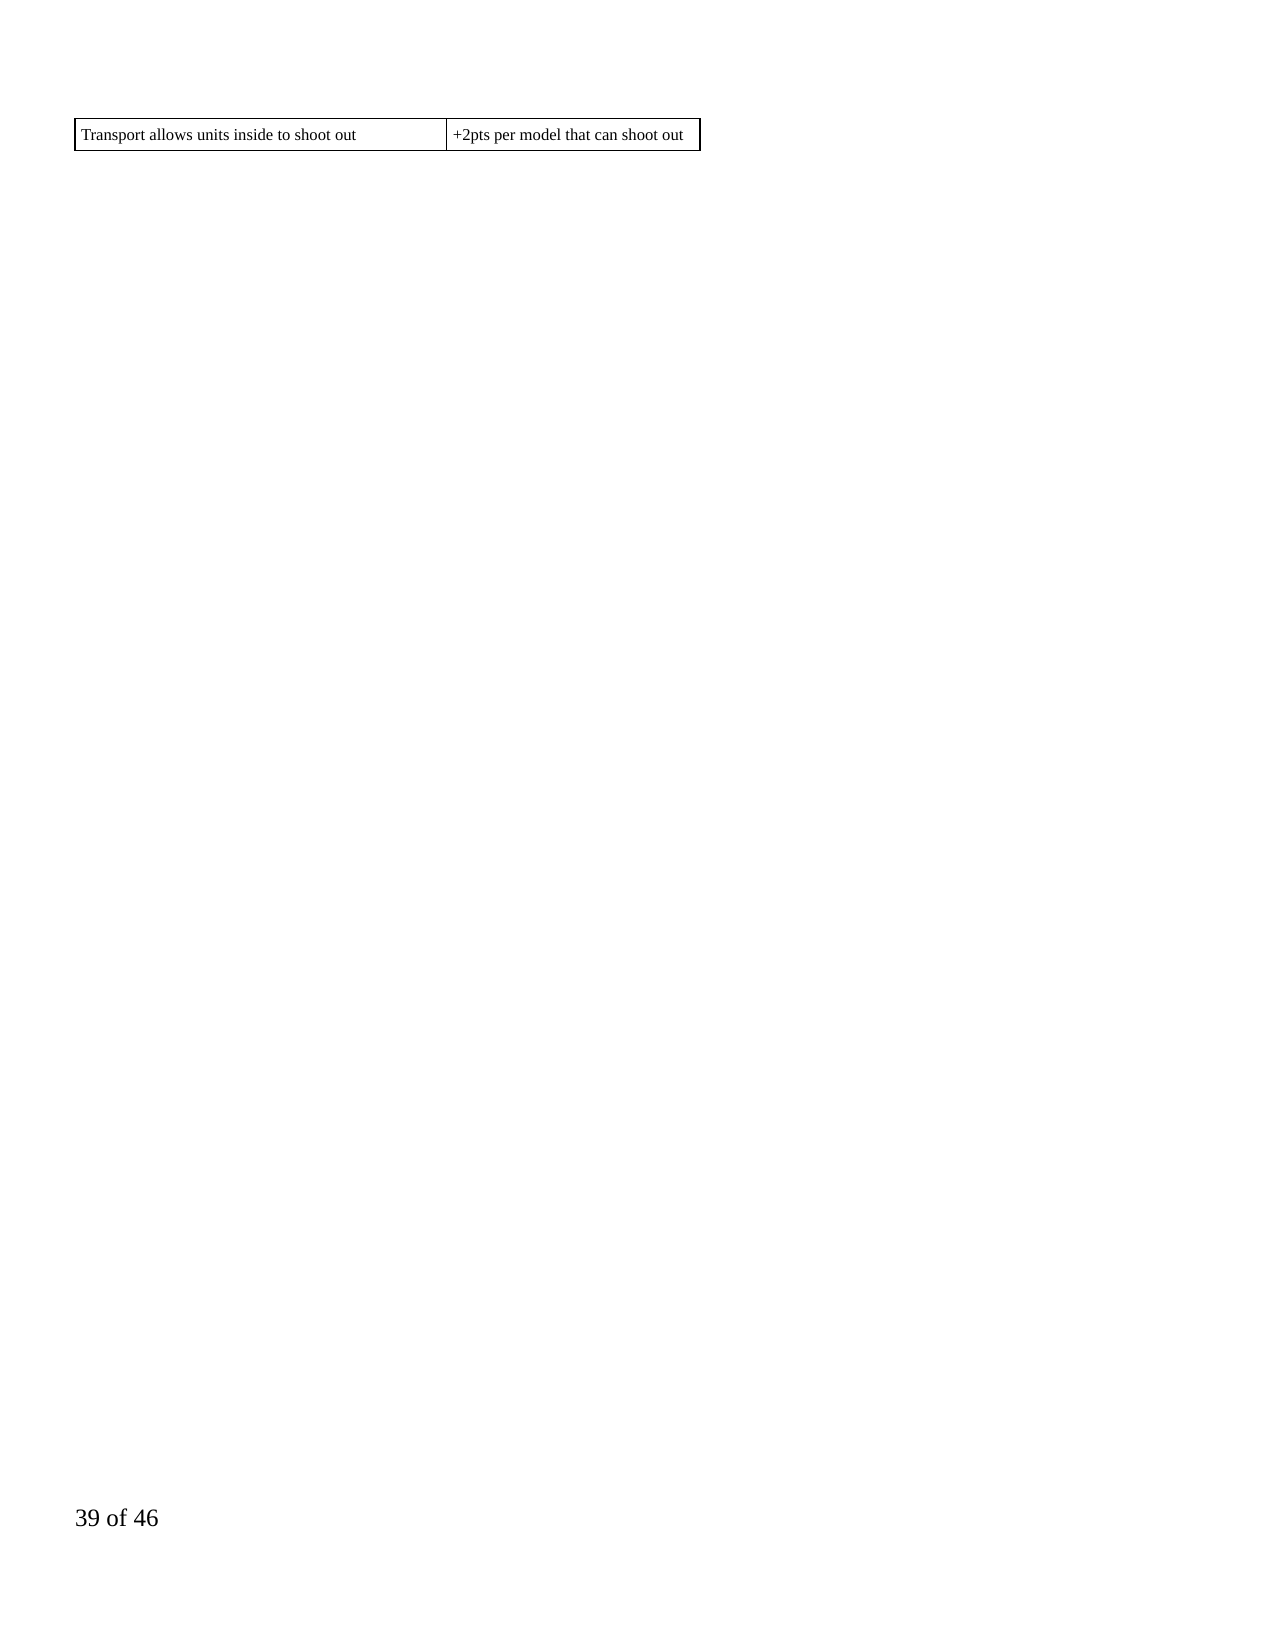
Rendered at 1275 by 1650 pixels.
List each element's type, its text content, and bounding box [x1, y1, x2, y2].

table_cell +2pts per model that can shoot out [447, 119, 699, 150]
table_cell Transport allows units inside to shoot out [76, 119, 446, 150]
